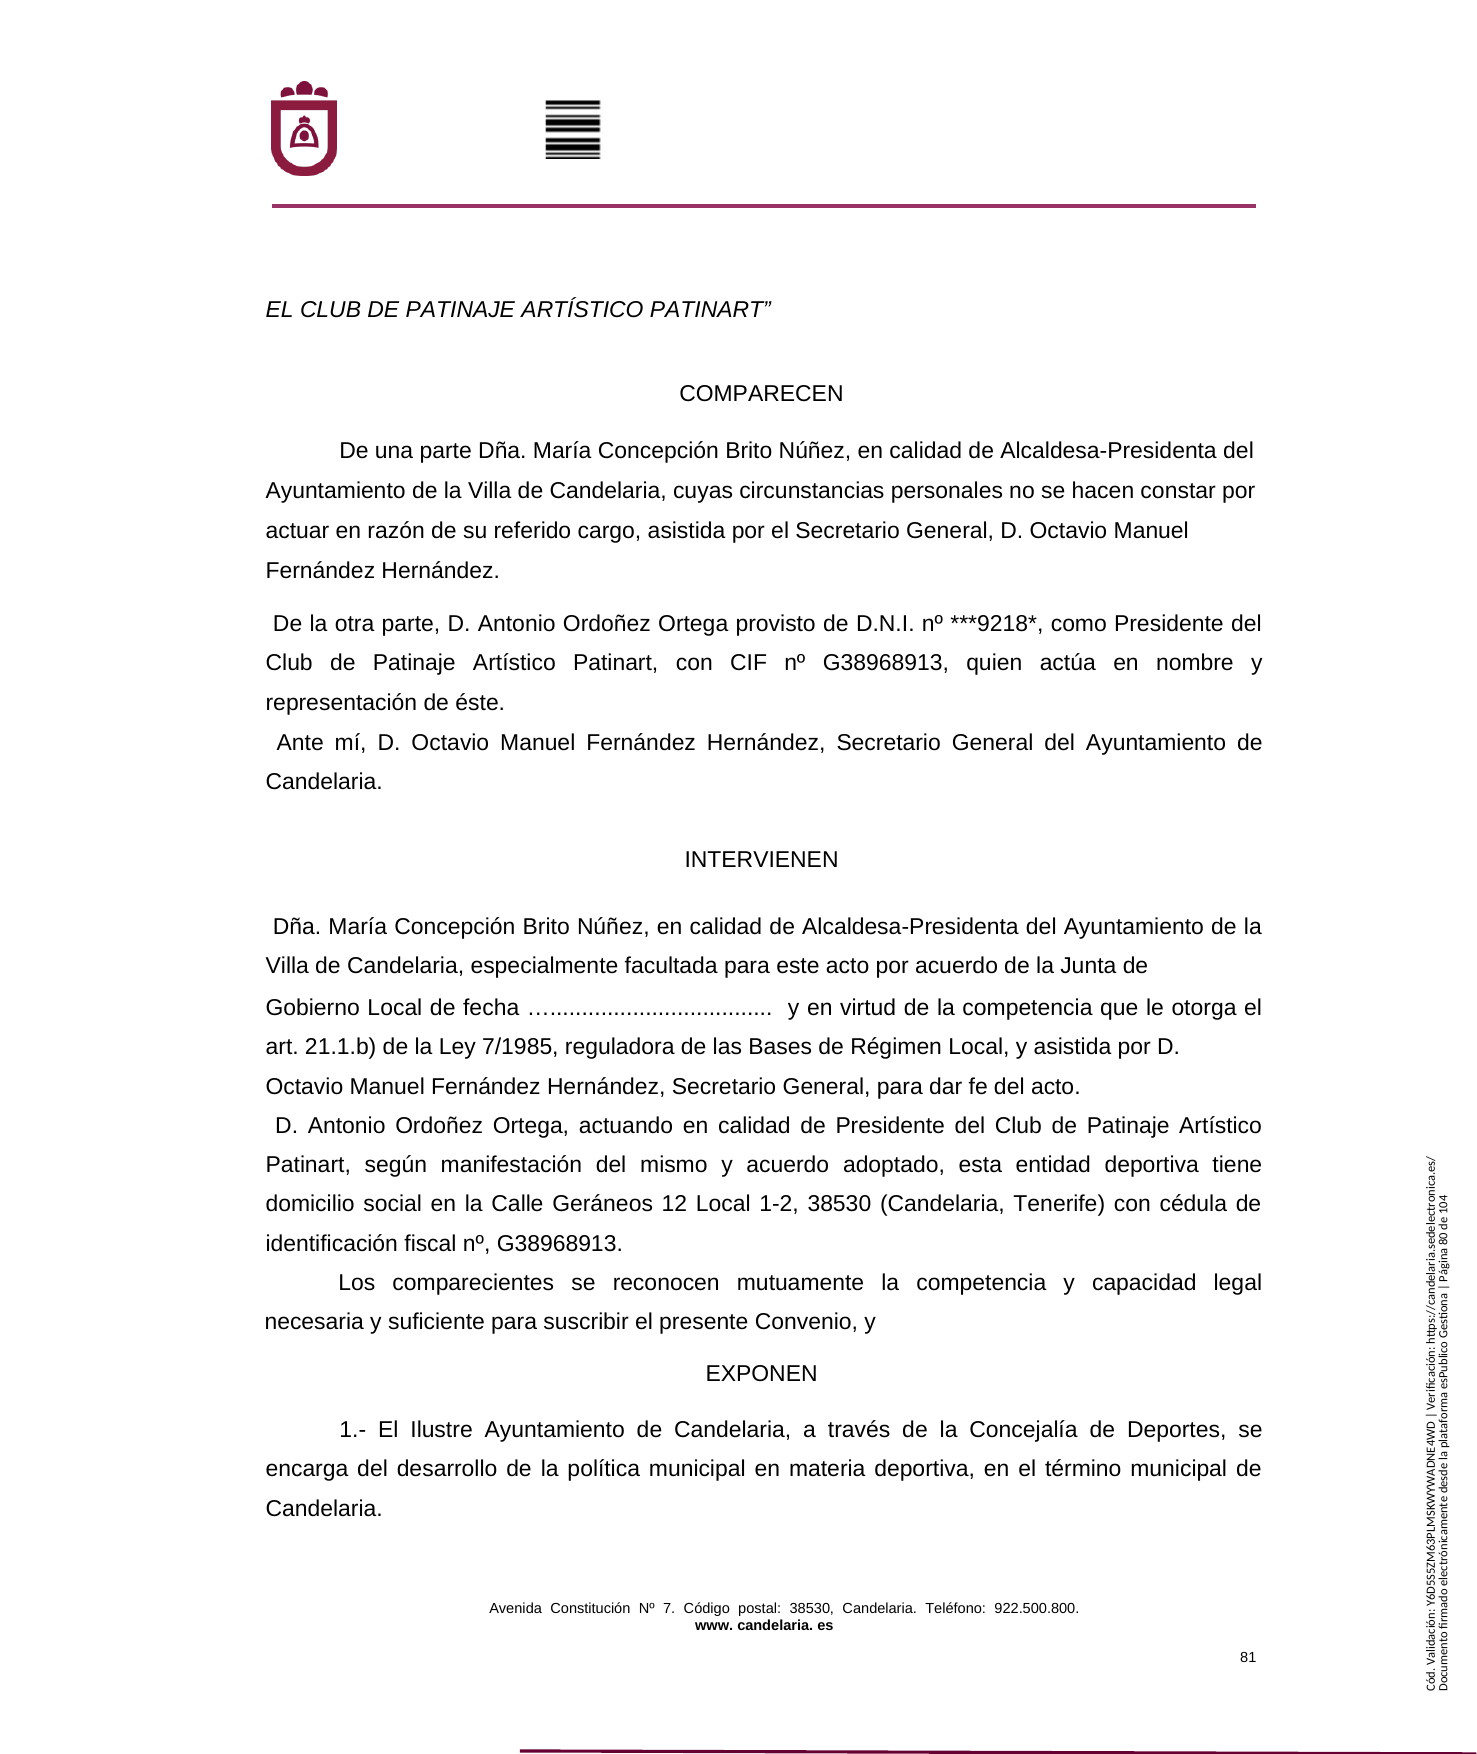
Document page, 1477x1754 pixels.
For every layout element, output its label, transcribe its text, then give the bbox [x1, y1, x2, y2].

subtitle COMPARECEN [261, 380, 1268, 407]
text Los comparecientes se reconocen mutuamente la competencia y capacidad legal necesaria y suficiente para suscribir el presente Convenio, y [264, 1269, 1263, 1335]
text D. Antonio Ordoñez Ortega, actuando en calidad de Presidente del Club de Patinaje Artístico Patinart, según manifestación del mismo y acuerdo adoptado, esta entidad deportiva tiene domicilio social en la Calle Geráneos 12 Local 1-2, 38530 (Candelaria, Tenerife) con cédula de identificación fiscal nº, G38968913. [265, 1112, 1263, 1256]
text De una parte Dña. María Concepción Brito Núñez, en calidad de Alcaldesa-Presidenta del Ayuntamiento de la Villa de Candelaria, cuyas circunstancias personales no se hacen constar por actuar en razón de su referido cargo, asistida por el Secretario General, D. Octavio Manuel Fernández Hernández. [265, 437, 1264, 584]
text Dña. María Concepción Brito Núñez, en calidad de Alcaldesa-Presidenta del Ayuntamiento de la Villa de Candelaria, especialmente facultada para este acto por acuerdo de la Junta de [265, 913, 1263, 978]
text Gobierno Local de fecha …................................... y en virtud de la competencia que le otorga el art. 21.1.b) de la Ley 7/1985, reguladora de las Bases de Régimen Local, y asistida por D. [265, 994, 1263, 1059]
text De la otra parte, D. Antonio Ordoñez Ortega provisto de D.N.I. nº ***9218*, como Presidente del Club de Patinaje Artístico Patinart, con CIF nº G38968913, quien actúa en nombre y representación de éste. [265, 609, 1263, 715]
subtitle INTERVIENEN [261, 846, 1268, 873]
subtitle EXPONEN [261, 1360, 1268, 1386]
text Octavio Manuel Fernández Hernández, Secretario General, para dar fe del acto. [265, 1073, 1263, 1099]
text 1.- El Ilustre Ayuntamiento de Candelaria, a través de la Concejalía de Deportes, se encarga del desarrollo de la política municipal en materia deportiva, en el término municipal de Candelaria. [265, 1416, 1263, 1521]
text Ante mí, D. Octavio Manuel Fernández Hernández, Secretario General del Ayuntamiento de Candelaria. [265, 728, 1263, 794]
text EL CLUB DE PATINAJE ARTÍSTICO PATINART” [265, 296, 1263, 322]
